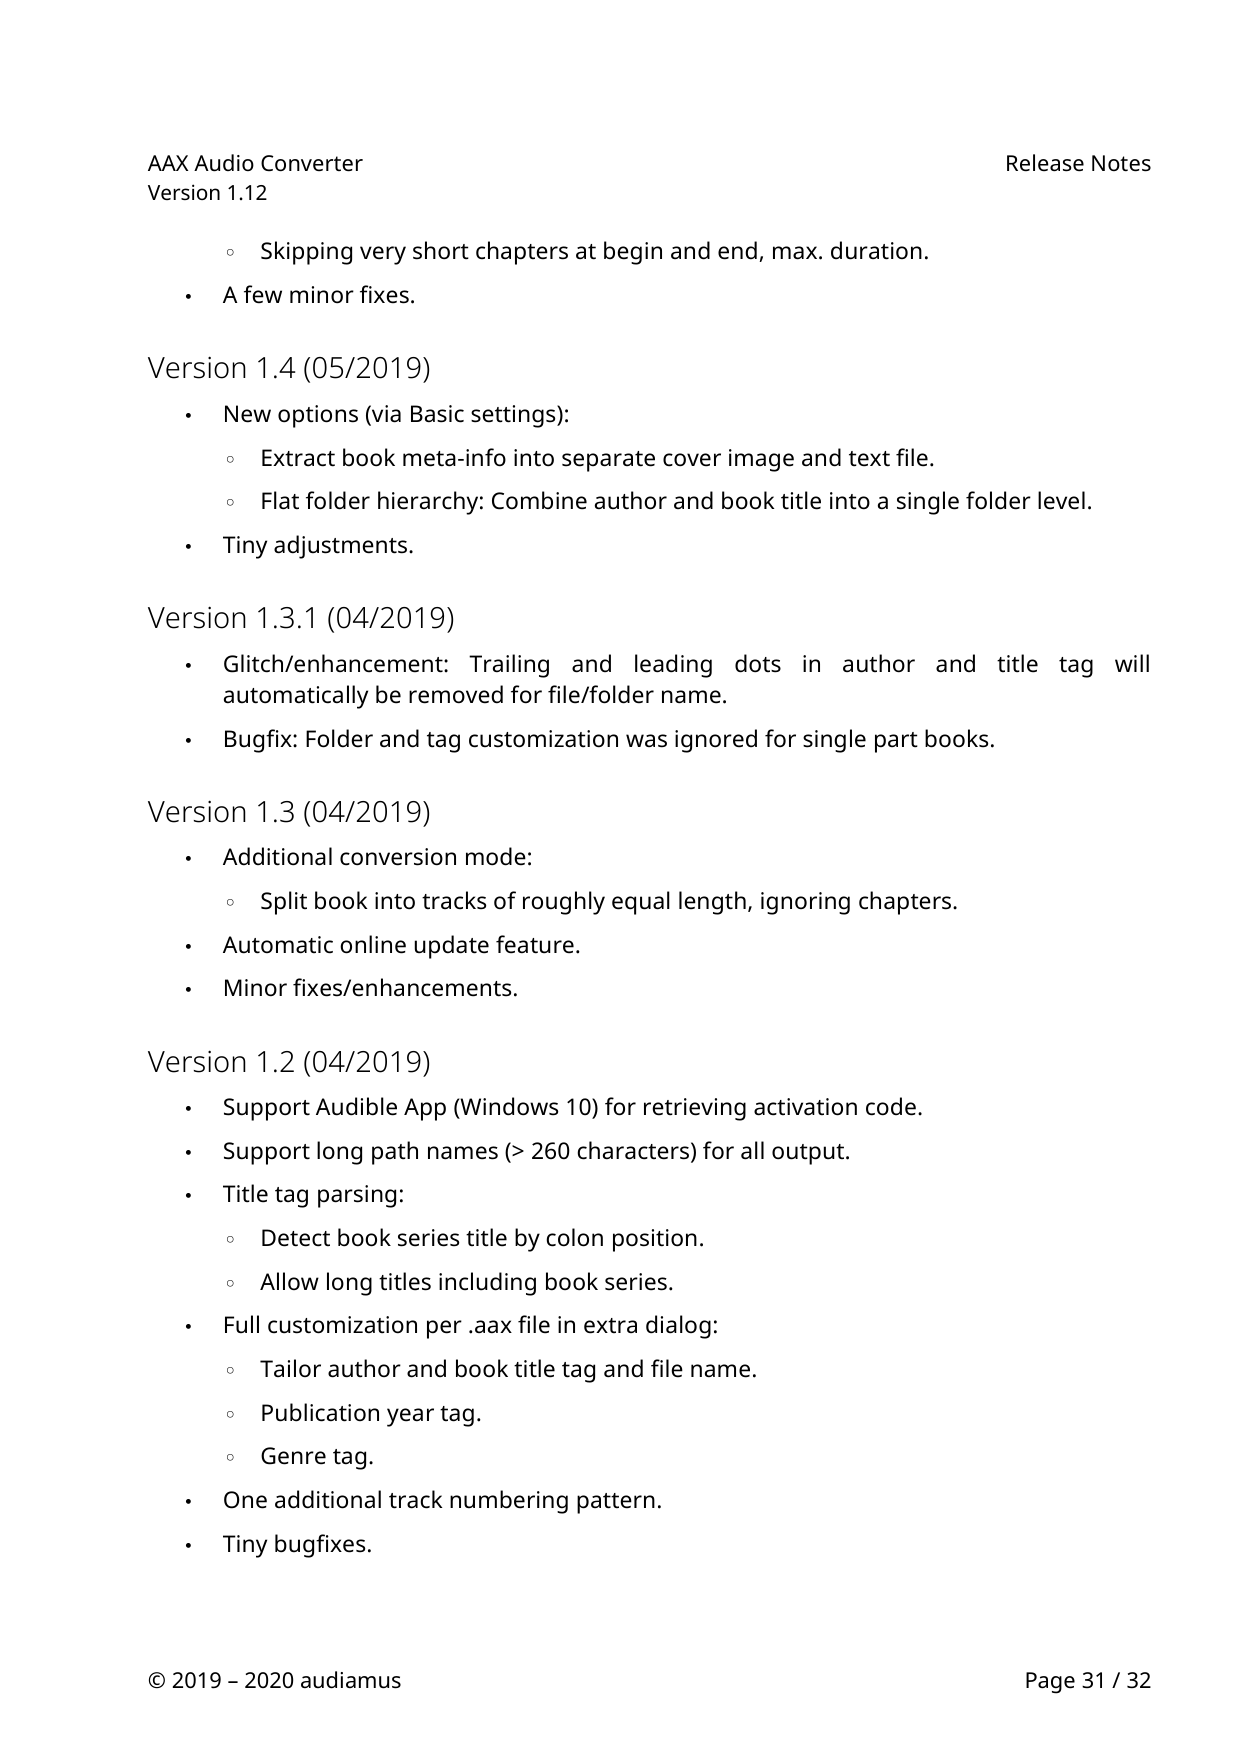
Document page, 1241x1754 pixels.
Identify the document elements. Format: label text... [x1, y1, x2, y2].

list One additional track numbering pattern. [185, 1484, 1152, 1515]
list Full customization per .aax file in extra dialog: [185, 1309, 1152, 1341]
list Flat folder hierarchy: Combine author and book title into a single folder level. [223, 485, 1152, 516]
list Detect book series title by colon position. [223, 1222, 1152, 1253]
list Glitch/enhancement: Trailing and leading dots in author and title tag will automatically be removed for file/folder name. [185, 648, 1152, 710]
list Minor fixes/enhancements. [185, 972, 1152, 1003]
list Extract book meta-info into separate cover image and text file. [223, 441, 1152, 473]
list Support long path names (> 260 characters) for all output. [185, 1135, 1152, 1166]
list Allow long titles including book series. [223, 1266, 1152, 1297]
list Title tag parsing: [185, 1178, 1152, 1210]
list Tiny adjustments. [185, 529, 1152, 560]
list Bugfix: Folder and tag customization was ignored for single part books. [185, 722, 1152, 754]
list Genre tag. [223, 1440, 1152, 1472]
list Support Audible App (Windows 10) for retrieving activation code. [185, 1091, 1152, 1122]
subtitle Version 1.4 (05/2019) [148, 347, 1152, 387]
list Tiny bugfixes. [185, 1528, 1152, 1559]
list Publication year tag. [223, 1397, 1152, 1428]
list Tailor author and book title tag and file name. [223, 1353, 1152, 1384]
list New options (via Basic settings): [185, 398, 1152, 429]
subtitle Version 1.2 (04/2019) [148, 1041, 1152, 1081]
subtitle Version 1.3.1 (04/2019) [148, 597, 1152, 637]
list A few minor fixes. [185, 279, 1152, 310]
subtitle Version 1.3 (04/2019) [148, 791, 1152, 831]
list Skipping very short chapters at begin and end, max. duration. [223, 235, 1152, 267]
list Additional conversion mode: [185, 841, 1152, 873]
list Automatic online update feature. [185, 929, 1152, 960]
list Split book into tracks of roughly equal length, ignoring chapters. [223, 885, 1152, 916]
